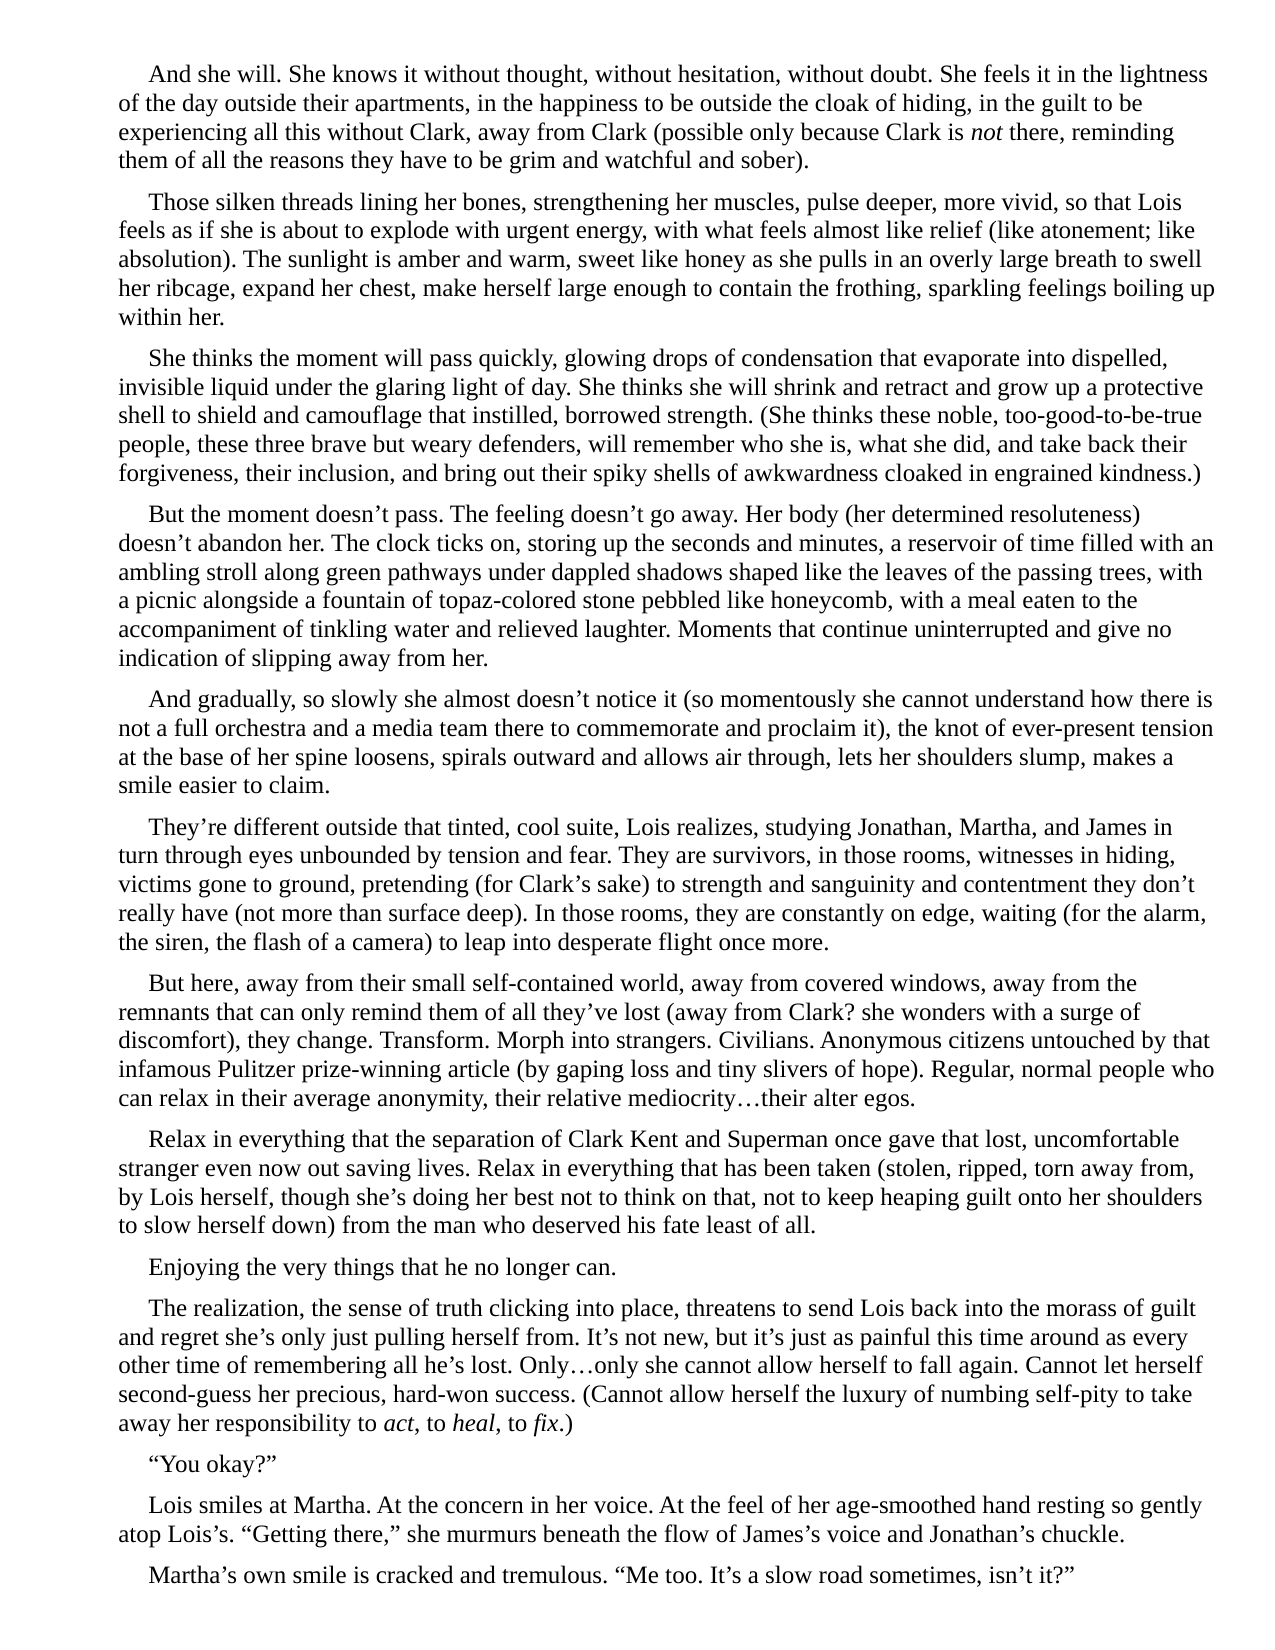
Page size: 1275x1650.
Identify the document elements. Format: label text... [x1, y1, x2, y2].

text Lois smiles at Martha. At the concern in her voice. At the feel of her age-smoothed hand resting so gently atop Lois’s. “Getting there,” she murmurs beneath the flow of James’s voice and Jonathan’s chuckle. [118, 1490, 1216, 1548]
text And she will. She knows it without thought, without hesitation, without doubt. She feels it in the lightness of the day outside their apartments, in the happiness to be outside the cloak of hiding, in the guilt to be experiencing all this without Clark, away from Clark (possible only because Clark is not there, reminding them of all the reasons they have to be grim and watchful and sober). [118, 59, 1216, 174]
text But here, away from their small self-contained world, away from covered windows, away from the remnants that can only remind them of all they’ve lost (away from Clark? she wonders with a surge of discomfort), they change. Transform. Morph into strangers. Civilians. Anonymous citizens untouched by that infamous Pulitzer prize-winning article (by gaping loss and tiny slivers of hope). Regular, normal people who can relax in their average anonymity, their relative mediocrity…their alter egos. [118, 968, 1216, 1112]
text Those silken threads lining her bones, strengthening her muscles, pulse deeper, more vivid, so that Lois feels as if she is about to explode with urgent energy, with what feels almost like relief (like atonement; like absolution). The sunlight is amber and warm, sweet like honey as she pulls in an overly large breath to swell her ribcage, expand her chest, make herself large enough to contain the frothing, sparkling feelings boiling up within her. [118, 187, 1216, 330]
text Relax in everything that the separation of Clark Kent and Superman once gave that lost, uncomfortable stranger even now out saving lives. Relax in everything that has been taken (stolen, ripped, torn away from, by Lois herself, though she’s doing her best not to think on that, not to keep heaping guilt onto her shoulders to slow herself down) from the man who deserved his fate least of all. [118, 1124, 1216, 1239]
text The realization, the sense of truth clicking into place, threatens to send Lois back into the morass of guilt and regret she’s only just pulling herself from. It’s not new, but it’s just as painful this time around as every other time of remembering all he’s lost. Only…only she cannot allow herself to fall again. Cannot let herself second-guess her precious, hard-won success. (Cannot allow herself the luxury of numbing self-pity to take away her responsibility to act, to heal, to fix.) [118, 1293, 1216, 1437]
text They’re different outside that tinted, cool suite, Lois realizes, studying Jonathan, Martha, and James in turn through eyes unbounded by tension and fear. They are survivors, in those rooms, witnesses in hiding, victims gone to ground, pretending (for Clark’s sake) to strength and sanguinity and contentment they don’t really have (not more than surface deep). In those rooms, they are constantly on edge, waiting (for the alarm, the siren, the flash of a camera) to leap into desperate flight once more. [118, 812, 1216, 955]
text “You okay?” [118, 1449, 1216, 1478]
text And gradually, so slowly she almost doesn’t notice it (so momentously she cannot understand how there is not a full orchestra and a media team there to commemorate and proclaim it), the knot of ever-present tension at the base of her spine loosens, spirals outward and allows air through, lets her shoulders slump, makes a smile easier to claim. [118, 684, 1216, 799]
text But the moment doesn’t pass. The feeling doesn’t go away. Her body (her determined resoluteness) doesn’t abandon her. The clock ticks on, storing up the seconds and minutes, a reservoir of time filled with an ambling stroll along green pathways under dappled shadows shaped like the leaves of the passing trees, with a picnic alongside a fountain of topaz-colored stone pebbled like honeycomb, with a meal eaten to the accompaniment of tinkling water and relieved laughter. Moments that continue uninterrupted and give no indication of slipping away from her. [118, 499, 1216, 672]
text She thinks the moment will pass quickly, glowing drops of condensation that evaporate into dispelled, invisible liquid under the glaring light of day. She thinks she will shrink and retract and grow up a protective shell to shield and camouflage that instilled, borrowed strength. (She thinks these noble, too-good-to-be-true people, these three brave but weary defenders, will remember who she is, what she did, and take back their forgiveness, their inclusion, and bring out their spiky shells of awkwardness cloaked in engrained kindness.) [118, 343, 1216, 487]
text Enjoying the very things that he no longer can. [118, 1252, 1216, 1280]
text Martha’s own smile is cracked and tremulous. “Me too. It’s a slow road sometimes, isn’t it?” [118, 1560, 1216, 1589]
